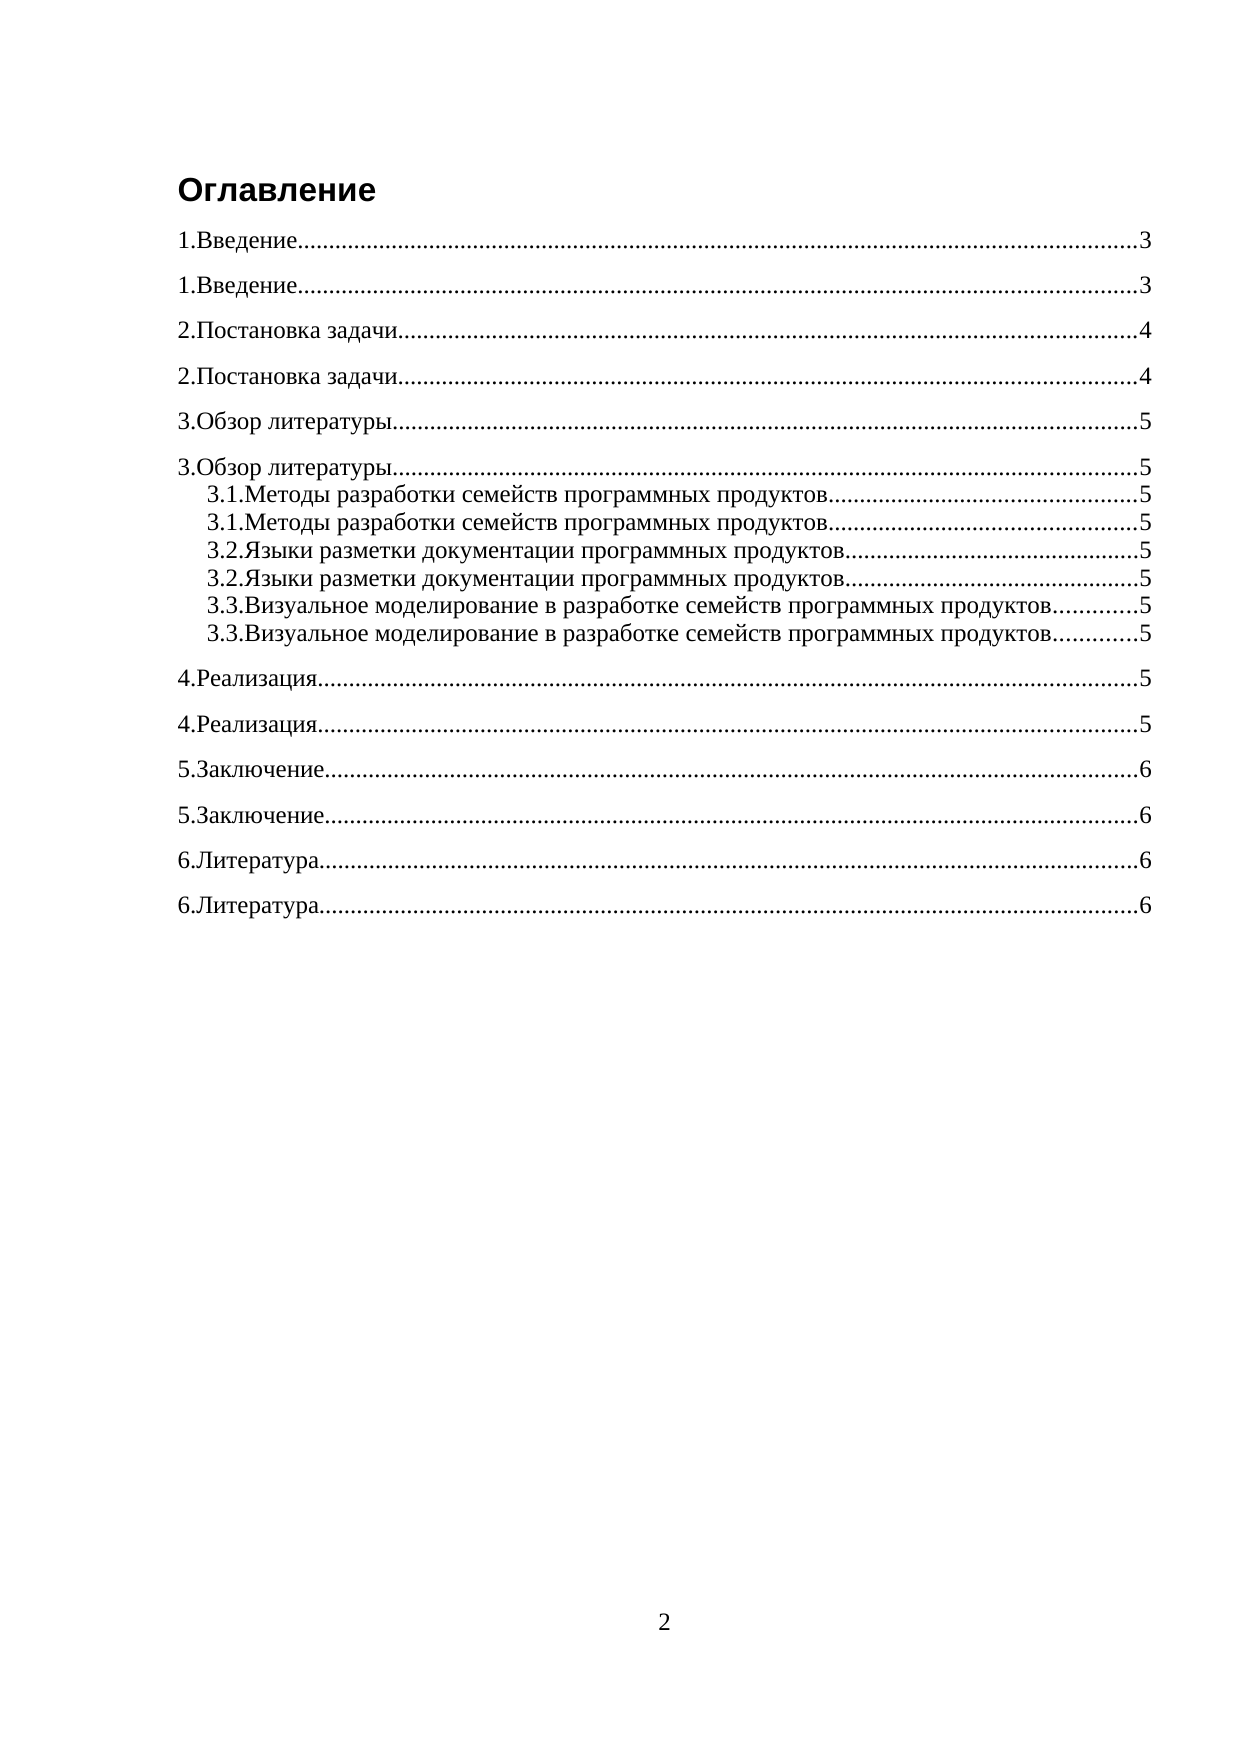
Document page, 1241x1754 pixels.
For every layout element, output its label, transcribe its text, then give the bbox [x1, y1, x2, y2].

text 4.Реализация 5 [177, 710, 1152, 738]
text 2.Постановка задачи 4 [177, 317, 1152, 344]
text 2.Постановка задачи 4 [177, 362, 1152, 390]
subtitle Оглавление [177, 171, 1152, 208]
text 6.Литература 6 [177, 892, 1152, 919]
text 3.2.Языки разметки документации программных продуктов 5 [207, 564, 1152, 591]
text 5.Заключение 6 [177, 755, 1152, 783]
text 3.3.Визуальное моделирование в разработке семейств программных продуктов 5 [207, 619, 1152, 647]
text 3.1.Методы разработки семейств программных продуктов 5 [207, 481, 1152, 508]
text 5.Заключение 6 [177, 801, 1152, 828]
text 6.Литература 6 [177, 846, 1152, 874]
text 3.1.Методы разработки семейств программных продуктов 5 [207, 508, 1152, 536]
text 3.2.Языки разметки документации программных продуктов 5 [207, 536, 1152, 564]
text 3.Обзор литературы 5 [177, 453, 1152, 481]
text 4.Реализация 5 [177, 664, 1152, 692]
text 1.Введение 3 [177, 226, 1152, 253]
text 3.3.Визуальное моделирование в разработке семейств программных продуктов 5 [207, 591, 1152, 619]
text 3.Обзор литературы 5 [177, 407, 1152, 435]
text 1.Введение 3 [177, 271, 1152, 299]
